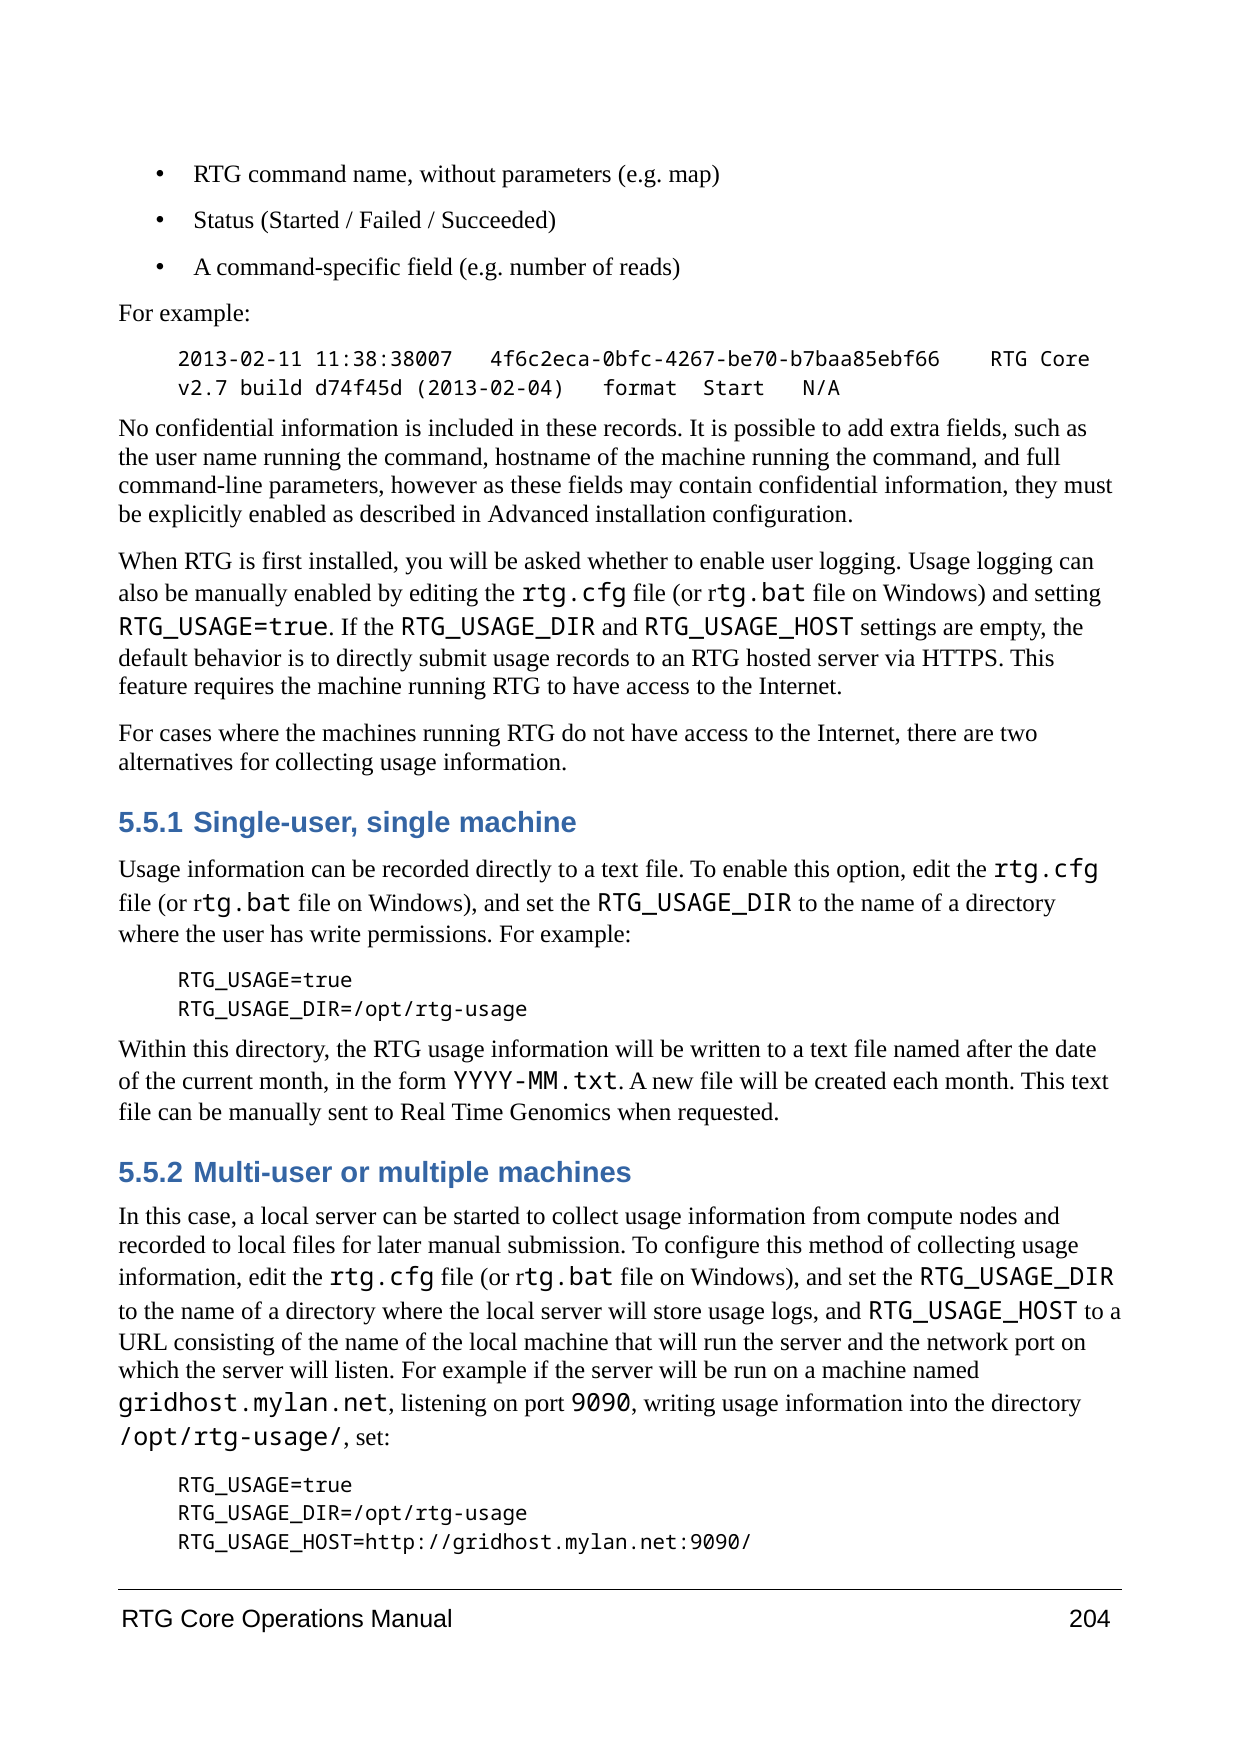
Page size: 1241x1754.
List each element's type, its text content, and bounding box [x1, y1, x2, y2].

list Status (Started / Failed / Succeeded) [156, 205, 1122, 234]
subtitle Single-user, single machine [118, 805, 1122, 838]
text No confidential information is included in these records. It is possible to add extra fields, such as the user name running the command, hostname of the machine running the command, and full command-line parameters, however as these fields may contain confidential information, they must be explicitly enabled as described in Advanced installation configuration. [118, 413, 1122, 528]
text In this case, a local server can be started to collect usage information from compute nodes and recorded to local files for later manual submission. To configure this method of collecting usage information, edit the rtg.cfg file (or rtg.bat file on Windows), and set the RTG_USAGE_DIR to the name of a directory where the local server will store usage logs, and RTG_USAGE_HOST to a URL consisting of the name of the local machine that will run the server and the network port on which the server will listen. For example if the server will be run on a machine named gridhost.mylan.net, listening on port 9090, writing usage information into the directory /opt/rtg-usage/, set: [118, 1201, 1122, 1452]
text When RTG is first installed, you will be asked whether to enable user logging. Usage logging can also be manually enabled by editing the rtg.cfg file (or rtg.bat file on Windows) and setting RTG_USAGE=true. If the RTG_USAGE_DIR and RTG_USAGE_HOST settings are empty, the default behavior is to directly submit usage records to an RTG hosted server via HTTPS. This feature requires the machine running RTG to have access to the Internet. [118, 546, 1122, 700]
list A command-specific field (e.g. number of reads) [156, 252, 1122, 280]
subtitle Multi-user or multiple machines [118, 1155, 1122, 1189]
text For example: [118, 298, 1122, 327]
text Within this directory, the RTG usage information will be written to a text file named after the date of the current month, in the form YYYY-MM.txt. A new file will be created each month. This text file can be manually sent to Real Time Genomics when requested. [118, 1034, 1122, 1126]
text RTG_USAGE=true [177, 1470, 1122, 1498]
text 2013-02-11 11:38:38007 4f6c2eca-0bfc-4267-be70-b7baa85ebf66 RTG Core v2.7 build d74f45d (2013-02-04) format Start N/A [177, 344, 1122, 401]
text RTG_USAGE_HOST=http://gridhost.mylan.net:9090/ [177, 1527, 1122, 1555]
text Usage information can be recorded directly to a text file. To enable this option, edit the rtg.cfg file (or rtg.bat file on Windows), and set the RTG_USAGE_DIR to the name of a directory where the user has write permissions. For example: [118, 851, 1122, 948]
text RTG_USAGE_DIR=/opt/rtg-usage [177, 994, 1122, 1022]
text RTG_USAGE=true [177, 965, 1122, 994]
list RTG command name, without parameters (e.g. map) [156, 159, 1122, 187]
text For cases where the machines running RTG do not have access to the Internet, there are two alternatives for collecting usage information. [118, 718, 1122, 775]
text RTG_USAGE_DIR=/opt/rtg-usage [177, 1498, 1122, 1527]
